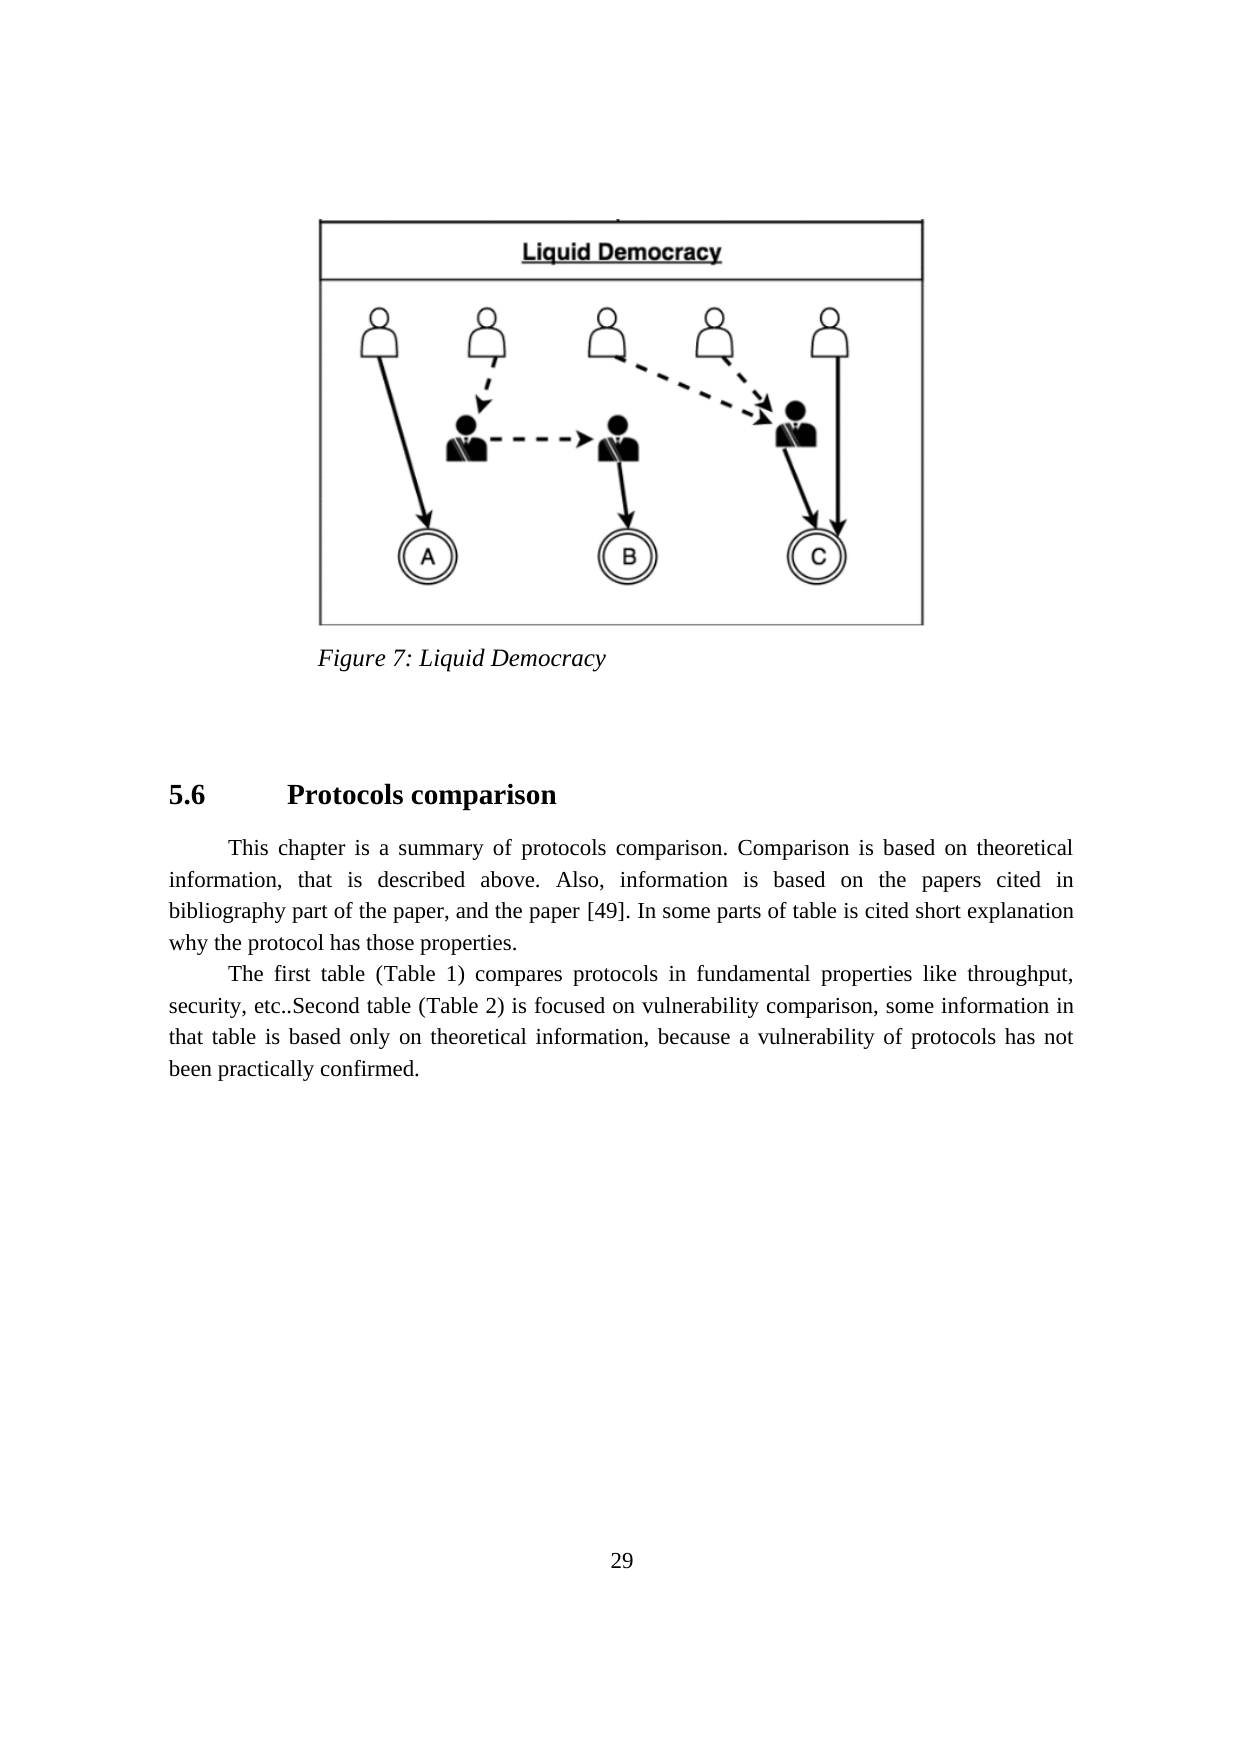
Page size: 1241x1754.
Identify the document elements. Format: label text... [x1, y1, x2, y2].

text Figure 7: Liquid Democracy [318, 629, 926, 672]
text This chapter is a summary of protocols comparison. Comparison is based on theoretical information, that is described above. Also, information is based on the papers cited in bibliography part of the paper, and the paper [49]. In some parts of table is cited short explanation why the protocol has those properties. [169, 834, 1075, 955]
picture [317, 219, 926, 629]
subtitle Protocols comparison [169, 777, 1075, 811]
text The first table (Table 1) compares protocols in fundamental properties like throughput, security, etc..Second table (Table 2) is focused on vulnerability comparison, some information in that table is based only on theoretical information, because a vulnerability of protocols has not been practically confirmed. [169, 960, 1075, 1081]
